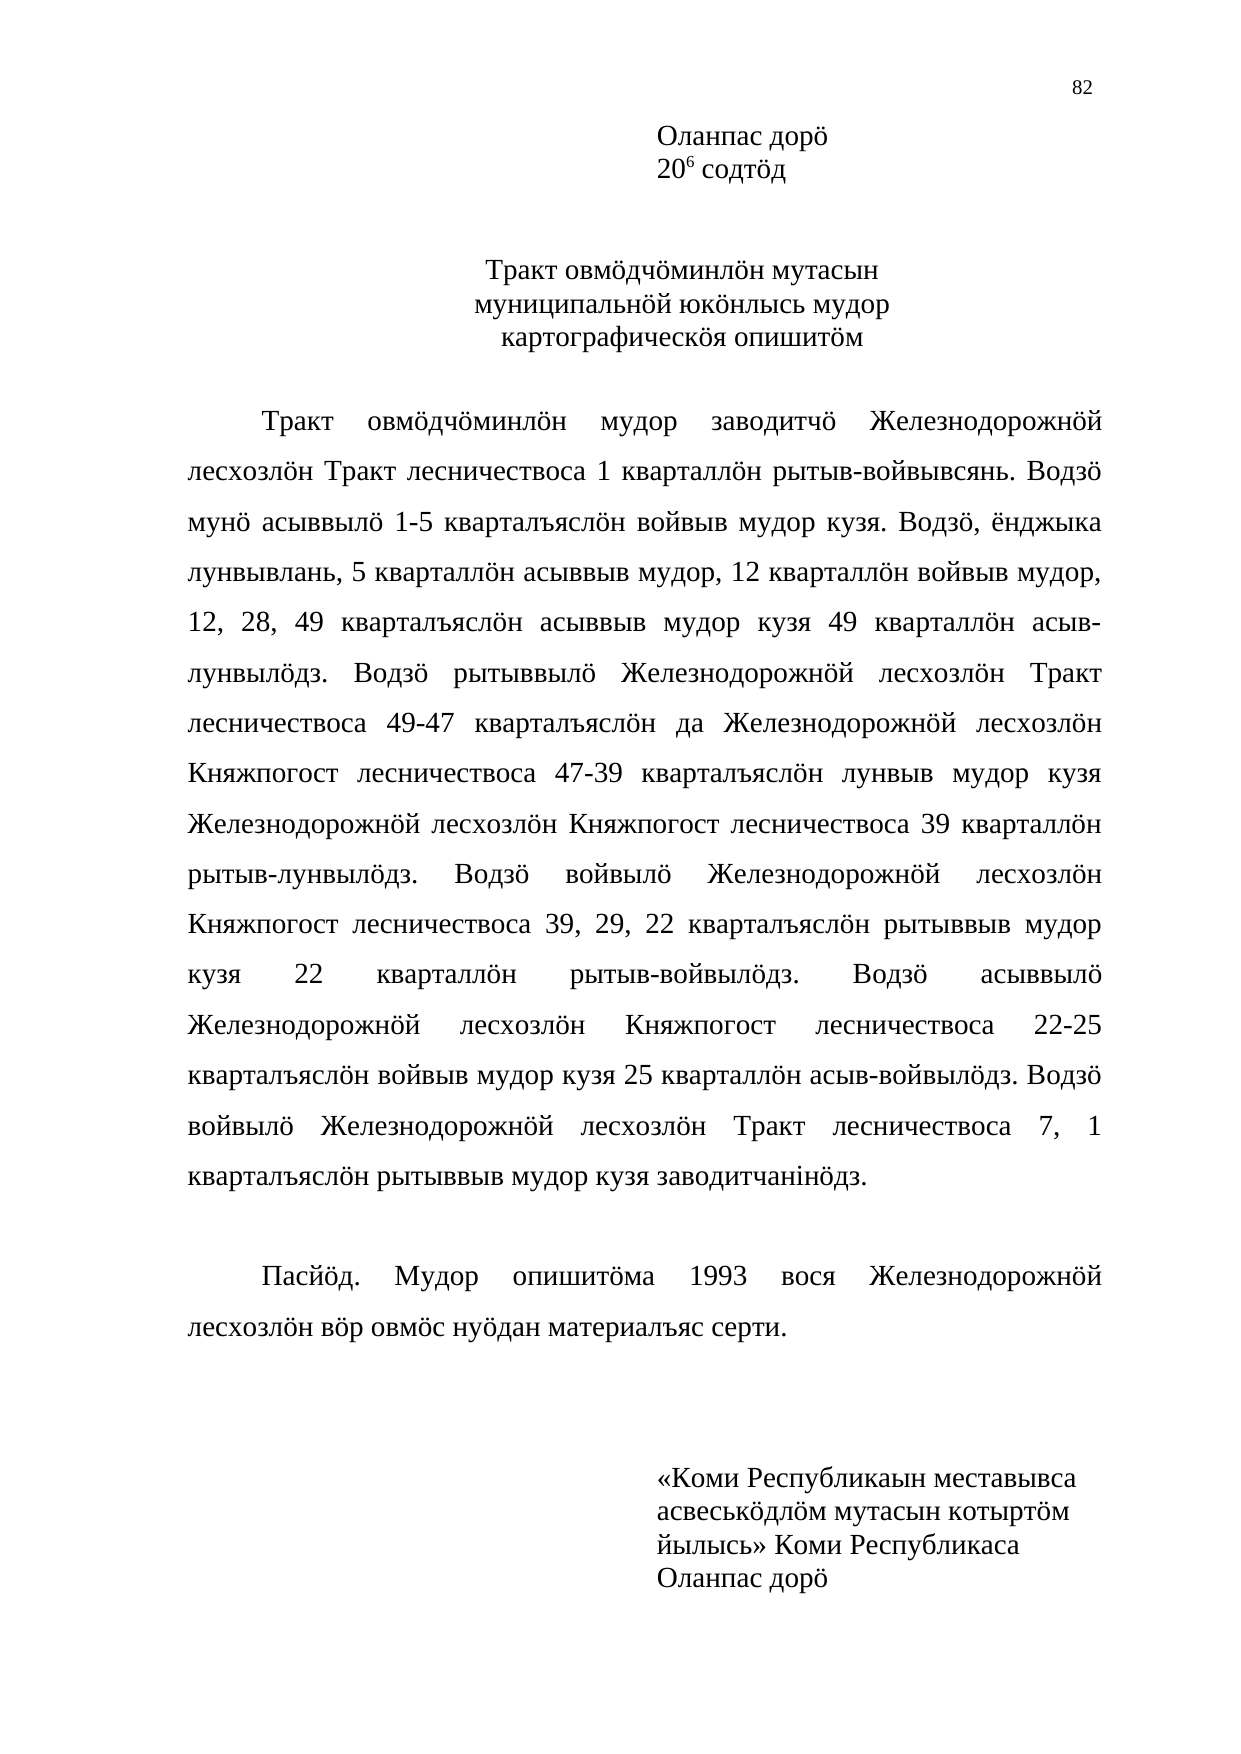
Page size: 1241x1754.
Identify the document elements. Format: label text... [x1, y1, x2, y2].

text картографическöя опишитöм [187, 319, 1103, 353]
table_header [176, 118, 645, 185]
table_header Оланпас дорö 206 содтöд [645, 118, 1104, 185]
table_header «Коми Республикаын меставывса асвеськöдлöм мутасын котыртöм йылысь» Коми Республикаса Оланпас дорö [645, 1460, 1104, 1594]
text Тракт овмöдчöминлöн мутасын [187, 252, 1103, 286]
text муниципальнöй юкöнлысь мудор [187, 286, 1103, 319]
text Пасйöд. Мудор опишитöма 1993 вося Железнодорожнöй лесхозлöн вöр овмöс нуöдан материалъяс серти. [187, 1258, 1103, 1342]
text Тракт овмöдчöминлöн мудор заводитчö Железнодорожнöй лесхозлöн Тракт лесничествоса 1 кварталлöн рытыв-войвывсянь. Водзö мунö асыввылö 1-5 кварталъяслöн войвыв мудор кузя. Водзö, ёнджыка лунвывлань, 5 кварталлöн асыввыв мудор, 12 кварталлöн войвыв мудор, 12, 28, 49 кварталъяслöн асыввыв мудор кузя 49 кварталлöн асыв-лунвылöдз. Водзö рытыввылö Железнодорожнöй лесхозлöн Тракт лесничествоса 49-47 кварталъяслöн да Железнодорожнöй лесхозлöн Княжпогост лесничествоса 47-39 кварталъяслöн лунвыв мудор кузя Железнодорожнöй лесхозлöн Княжпогост лесничествоса 39 кварталлöн рытыв-лунвылöдз. Водзö войвылö Железнодорожнöй лесхозлöн Княжпогост лесничествоса 39, 29, 22 кварталъяслöн рытыввыв мудор кузя 22 кварталлöн рытыв-войвылöдз. Водзö асыввылö Железнодорожнöй лесхозлöн Княжпогост лесничествоса 22-25 кварталъяслöн войвыв мудор кузя 25 кварталлöн асыв-войвылöдз. Водзö войвылö Железнодорожнöй лесхозлöн Тракт лесничествоса 7, 1 кварталъяслöн рытыввыв мудор кузя заводитчанiнöдз. [187, 403, 1103, 1191]
table_header [176, 1460, 645, 1594]
